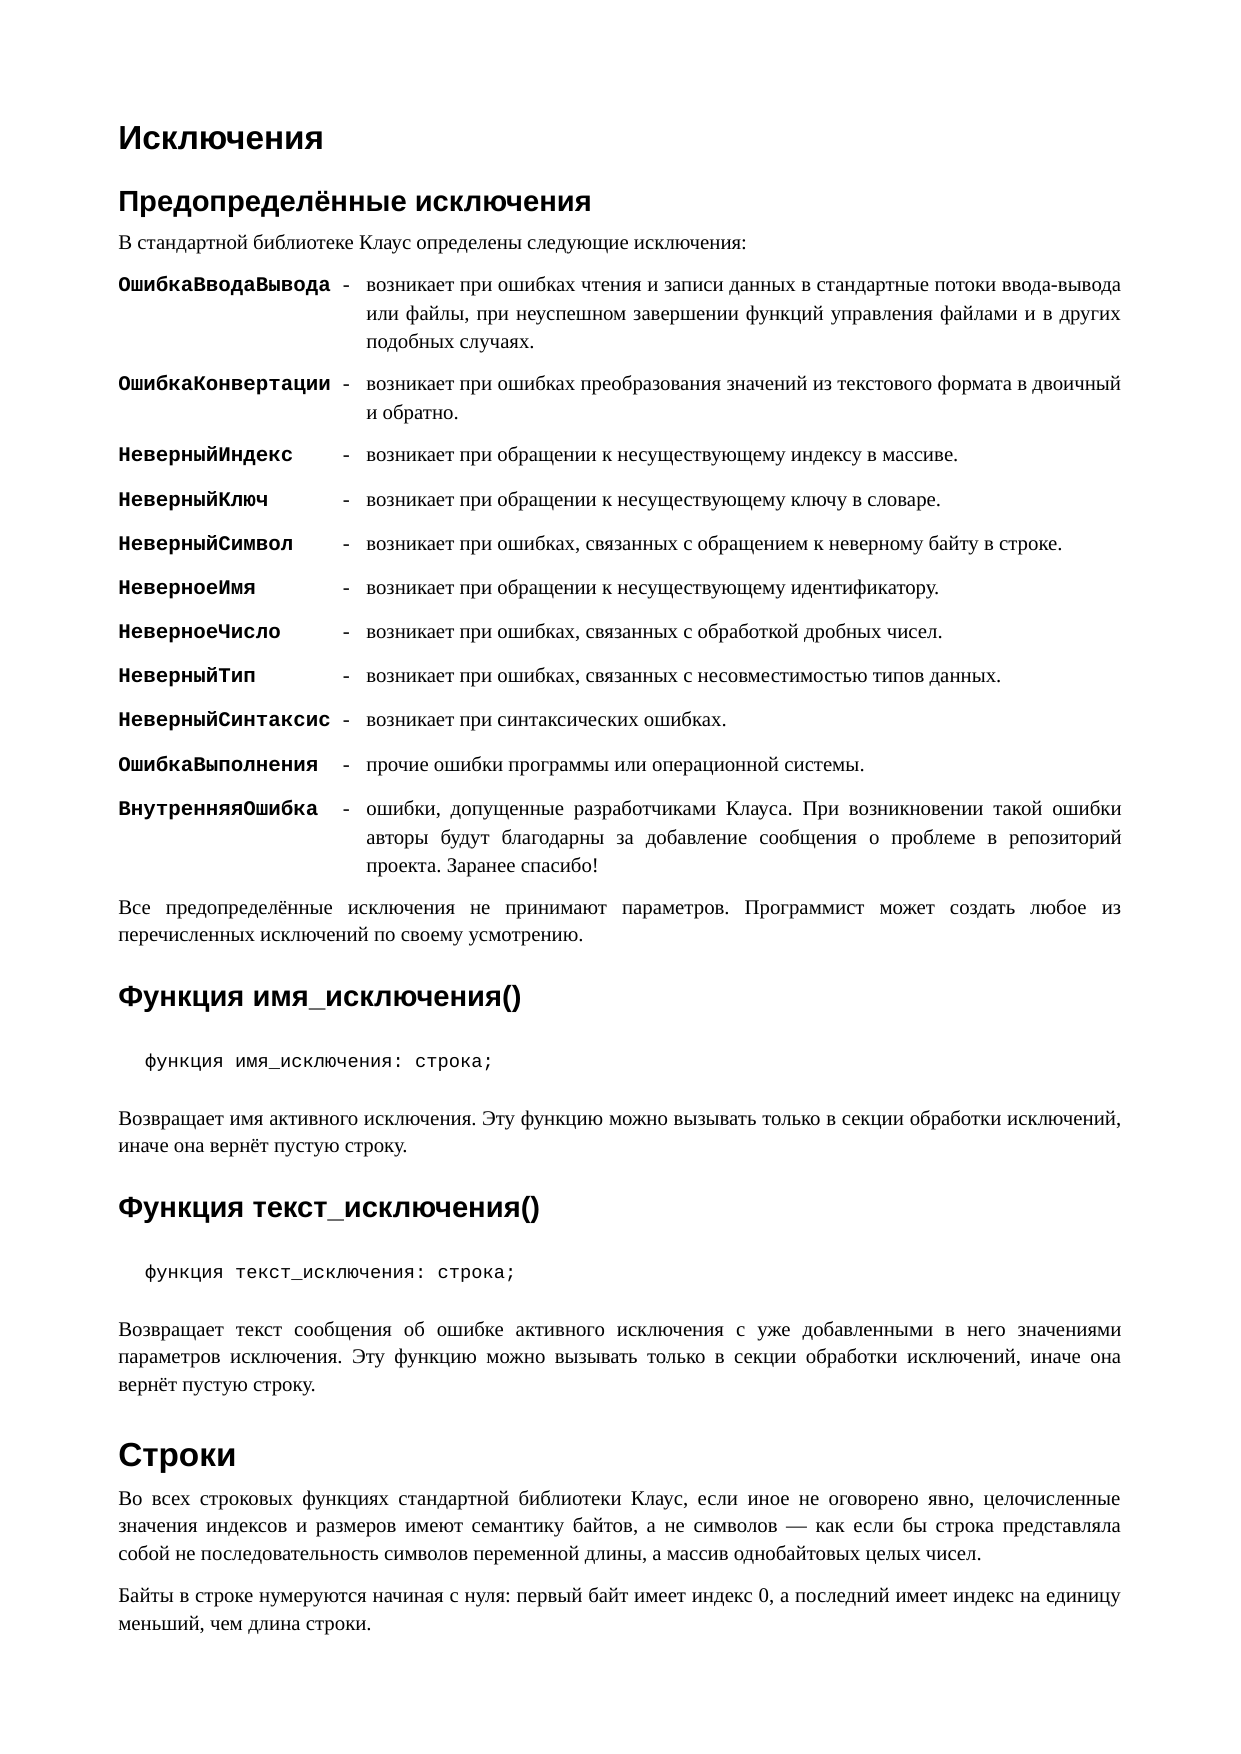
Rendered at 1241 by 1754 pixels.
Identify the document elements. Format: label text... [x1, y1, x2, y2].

text НеверныйТип - возникает при ошибках, связанных с несовместимостью типов данных. [118, 663, 1122, 689]
text НеверныйСимвол - возникает при ошибках, связанных с обращением к неверному байту в строке. [118, 531, 1122, 556]
text НеверныйКлюч - возникает при обращении к несуществующему ключу в словаре. [118, 487, 1122, 512]
text ОшибкаКонвертации - возникает при ошибках преобразования значений из текстового формата в двоичный и обратно. [118, 371, 1122, 424]
text НеверныйИндекс - возникает при обращении к несуществующему индексу в массиве. [118, 442, 1122, 468]
text В стандартной библиотеке Клаус определены следующие исключения: [118, 230, 1122, 254]
subtitle Исключения [118, 118, 1122, 157]
subtitle Строки [118, 1435, 1122, 1473]
subtitle Предопределённые исключения [118, 184, 1122, 217]
text ОшибкаВводаВывода - возникает при ошибках чтения и записи данных в стандартные потоки ввода-вывода или файлы, при неуспешном завершении функций управления файлами и в других подобных случаях. [118, 272, 1122, 353]
text Возвращает текст сообщения об ошибке активного исключения с уже добавленными в него значениями параметров исключения. Эту функцию можно вызывать только в секции обработки исключений, иначе она вернёт пустую строку. [118, 1316, 1122, 1396]
text функция текст_исключения: строка; [136, 1254, 1104, 1293]
text функция имя_исключения: строка; [136, 1043, 1104, 1082]
text Возвращает имя активного исключения. Эту функцию можно вызывать только в секции обработки исключений, иначе она вернёт пустую строку. [118, 1106, 1122, 1157]
text Все предопределённые исключения не принимают параметров. Программист может создать любое из перечисленных исключений по своему усмотрению. [118, 895, 1122, 946]
text Байты в строке нумеруются начиная с нуля: первый байт имеет индекс 0, а последний имеет индекс на единицу меньший, чем длина строки. [118, 1583, 1122, 1635]
text НеверныйСинтаксис - возникает при синтаксических ошибках. [118, 707, 1122, 733]
text НеверноеИмя - возникает при обращении к несуществующему идентификатору. [118, 575, 1122, 601]
text ВнутренняяОшибка - ошибки, допущенные разработчиками Клауса. При возникновении такой ошибки авторы будут благодарны за добавление сообщения о проблеме в репозиторий проекта. Заранее спасибо! [118, 796, 1122, 877]
subtitle Функция текст_исключения() [118, 1190, 1122, 1223]
text НеверноеЧисло - возникает при ошибках, связанных с обработкой дробных чисел. [118, 619, 1122, 645]
text Во всех строковых функциях стандартной библиотеки Клаус, если иное не оговорено явно, целочисленные значения индексов и размеров имеют семантику байтов, а не символов — как если бы строка представляла собой не последовательность символов переменной длины, а массив однобайтовых целых чисел. [118, 1486, 1122, 1565]
text ОшибкаВыполнения - прочие ошибки программы или операционной системы. [118, 752, 1122, 777]
subtitle Функция имя_исключения() [118, 979, 1122, 1013]
